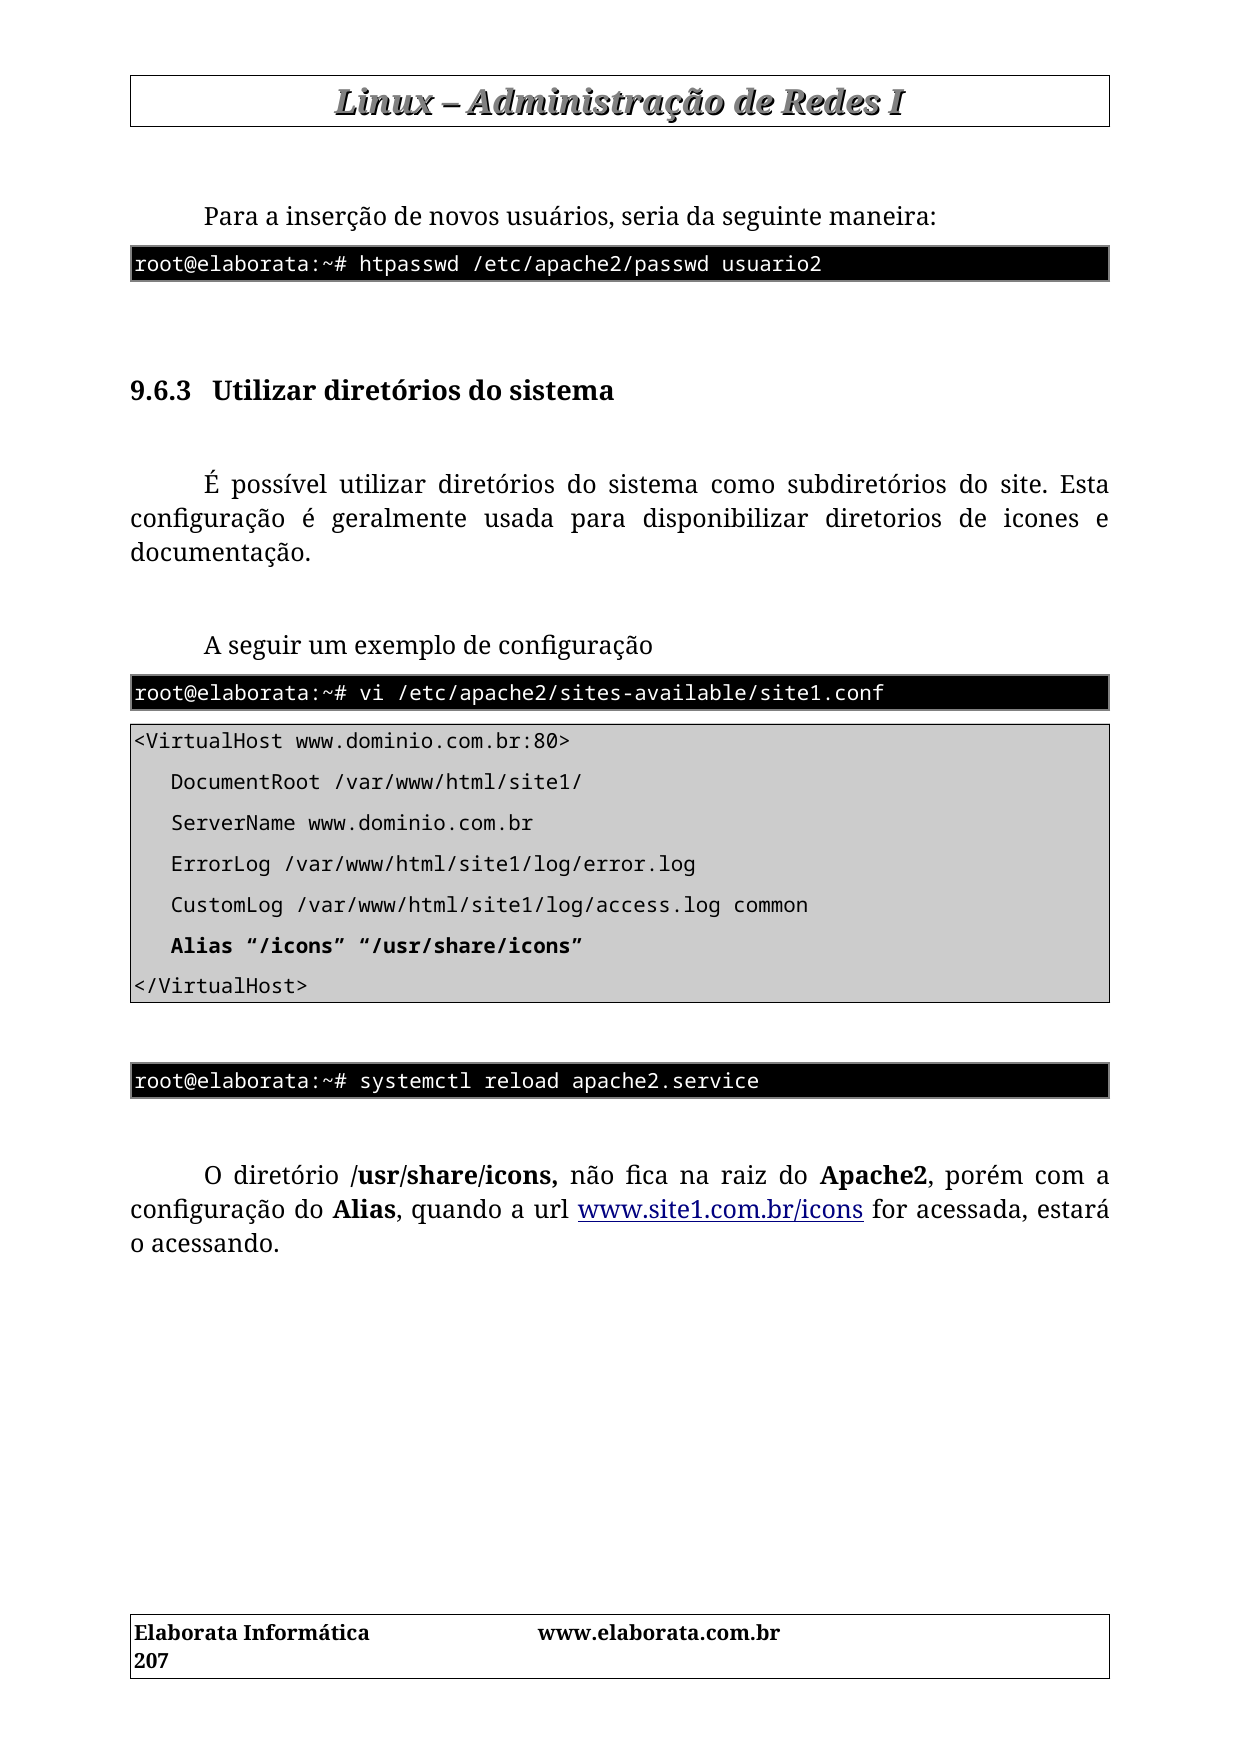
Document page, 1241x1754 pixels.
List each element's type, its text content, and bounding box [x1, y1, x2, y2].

text ServerName www.dominio.com.br [131, 805, 1109, 837]
text DocumentRoot /var/www/html/site1/ [131, 764, 1109, 796]
text A seguir um exemplo de configuração [130, 628, 1110, 662]
text Para a inserção de novos usuários, seria da seguinte maneira: [130, 198, 1110, 233]
text root@elaborata:~# systemctl reload apache2.service [132, 1064, 1108, 1097]
text <VirtualHost www.dominio.com.br:80> [131, 725, 1109, 755]
text É possível utilizar diretórios do sistema como subdiretórios do site. Esta configuração é geralmente usada para disponibilizar diretorios de icones e documentação. [130, 467, 1110, 569]
text CustomLog /var/www/html/site1/log/access.log common [131, 887, 1109, 918]
subtitle Utilizar diretórios do sistema [130, 371, 1110, 408]
text O diretório /usr/share/icons, não fica na raiz do Apache2, porém com a configuração do Alias, quando a url www.site1.com.br/icons for acessada, estará o acessando. [130, 1158, 1110, 1260]
text root@elaborata:~# vi /etc/apache2/sites-available/site1.conf [132, 676, 1108, 709]
text ErrorLog /var/www/html/site1/log/error.log [131, 846, 1109, 877]
text Alias “/icons” “/usr/share/icons” [131, 928, 1109, 959]
text root@elaborata:~# htpasswd /etc/apache2/passwd usuario2 [132, 247, 1108, 280]
text </VirtualHost> [131, 968, 1109, 1002]
